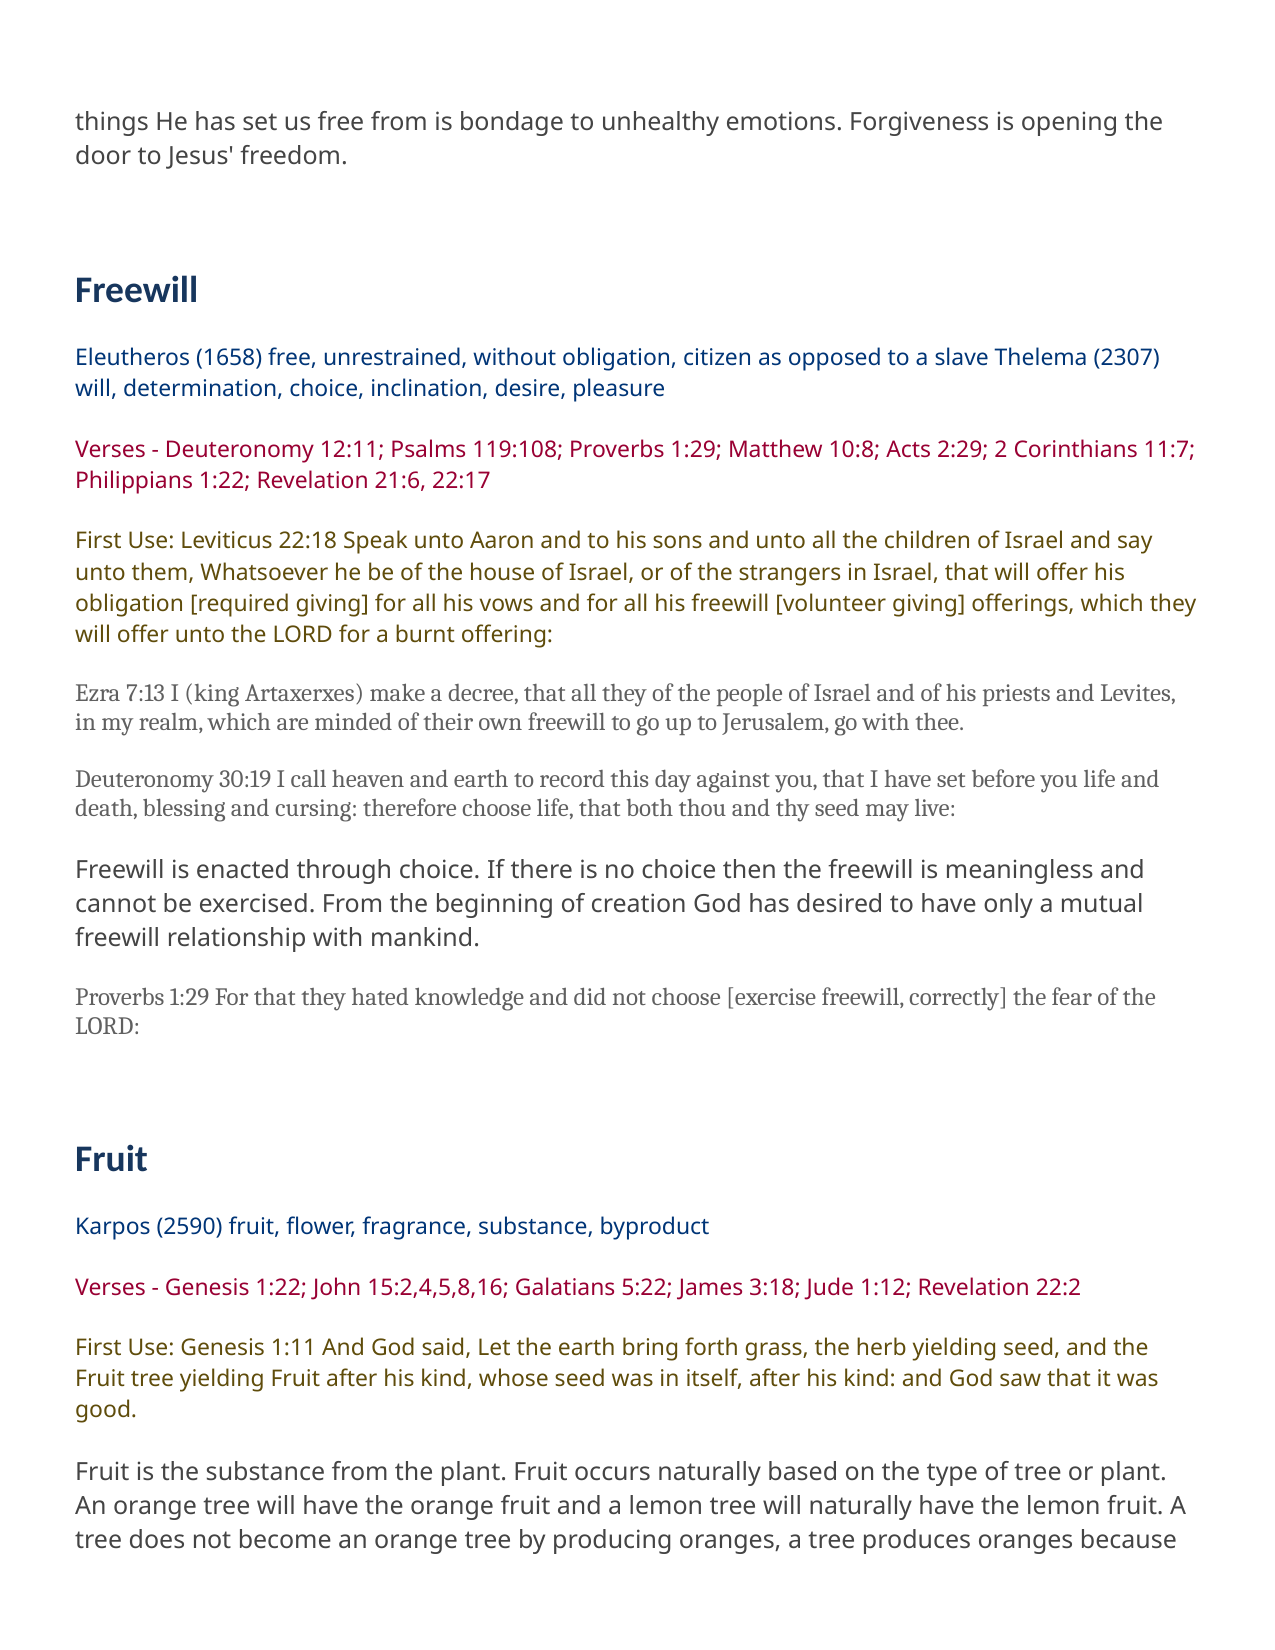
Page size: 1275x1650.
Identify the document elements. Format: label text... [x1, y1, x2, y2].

text First Use: Leviticus 22:18 Speak unto Aaron and to his sons and unto all the children of Israel and say unto them, Whatsoever he be of the house of Israel, or of the strangers in Israel, that will offer his obligation [required giving] for all his vows and for all his freewill [volunteer giving] offerings, which they will offer unto the LORD for a burnt offering: [75, 524, 1200, 649]
text Eleutheros (1658) free, unrestrained, without obligation, citizen as opposed to a slave Thelema (2307) will, determination, choice, inclination, desire, pleasure [75, 341, 1200, 404]
text Ezra 7:13 I (king Artaxerxes) make a decree, that all they of the people of Israel and of his priests and Levites, in my realm, which are minded of their own freewill to go up to Jerusalem, go with thee. [75, 679, 1200, 736]
text Freewill is enacted through choice. If there is no choice then the freewill is meaningless and cannot be exercised. From the beginning of creation God has desired to have only a mutual freewill relationship with mankind. [75, 852, 1200, 954]
text First Use: Genesis 1:11 And God said, Let the earth bring forth grass, the herb yielding seed, and the Fruit tree yielding Fruit after his kind, whose seed was in itself, after his kind: and God saw that it was good. [75, 1331, 1200, 1425]
text Verses - Deuteronomy 12:11; Psalms 119:108; Proverbs 1:29; Matthew 10:8; Acts 2:29; 2 Corinthians 11:7; Philippians 1:22; Revelation 21:6, 22:17 [75, 433, 1200, 495]
text Karpos (2590) fruit, flower, fragrance, substance, byproduct [75, 1210, 1200, 1241]
text Proverbs 1:29 For that they hated knowledge and did not choose [exercise freewill, correctly] the fear of the LORD: [75, 983, 1200, 1041]
text Deuteronomy 30:19 I call heaven and earth to record this day against you, that I have set before you life and death, blessing and cursing: therefore choose life, that both thou and thy seed may live: [75, 765, 1200, 823]
subtitle Fruit [75, 1135, 1200, 1181]
subtitle Freewill [75, 266, 1200, 312]
text Verses - Genesis 1:22; John 15:2,4,5,8,16; Galatians 5:22; James 3:18; Jude 1:12; Revelation 22:2 [75, 1271, 1200, 1302]
text things He has set us free from is bondage to unhealthy emotions. Forgiveness is opening the door to Jesus' freedom. [75, 104, 1200, 172]
text Fruit is the substance from the plant. Fruit occurs naturally based on the type of tree or plant. An orange tree will have the orange fruit and a lemon tree will naturally have the lemon fruit. A tree does not become an orange tree by producing oranges, a tree produces oranges because [75, 1454, 1200, 1556]
